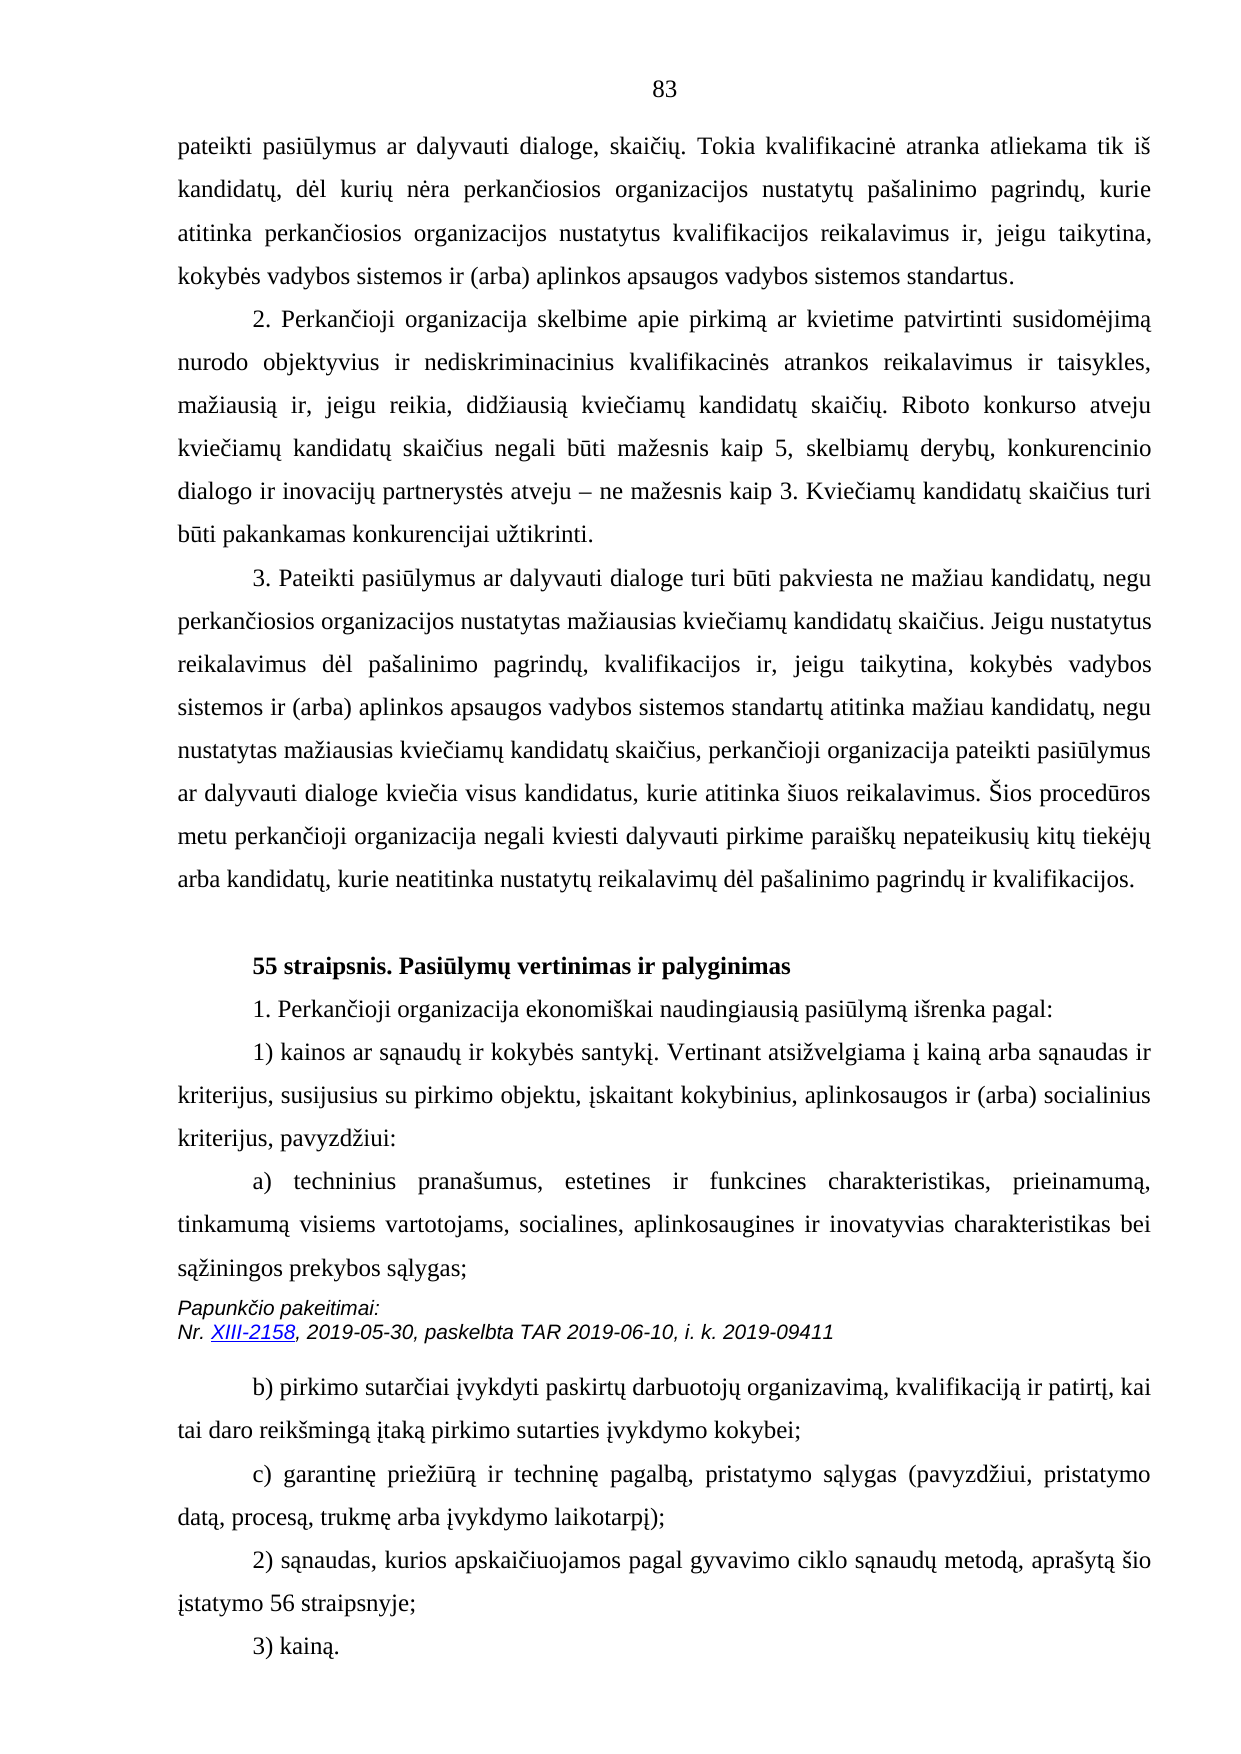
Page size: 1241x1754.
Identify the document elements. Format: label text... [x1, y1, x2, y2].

text 2. Perkančioji organizacija skelbime apie pirkimą ar kvietime patvirtinti susidomėjimą nurodo objektyvius ir nediskriminacinius kvalifikacinės atrankos reikalavimus ir taisykles, mažiausią ir, jeigu reikia, didžiausią kviečiamų kandidatų skaičių. Riboto konkurso atveju kviečiamų kandidatų skaičius negali būti mažesnis kaip 5, skelbiamų derybų, konkurencinio dialogo ir inovacijų partnerystės atveju – ne mažesnis kaip 3. Kviečiamų kandidatų skaičius turi būti pakankamas konkurencijai užtikrinti. [177, 304, 1152, 548]
text pateikti pasiūlymus ar dalyvauti dialoge, skaičių. Tokia kvalifikacinė atranka atliekama tik iš kandidatų, dėl kurių nėra perkančiosios organizacijos nustatytų pašalinimo pagrindų, kurie atitinka perkančiosios organizacijos nustatytus kvalifikacijos reikalavimus ir, jeigu taikytina, kokybės vadybos sistemos ir (arba) aplinkos apsaugos vadybos sistemos standartus. [177, 131, 1152, 289]
text 3. Pateikti pasiūlymus ar dalyvauti dialoge turi būti pakviesta ne mažiau kandidatų, negu perkančiosios organizacijos nustatytas mažiausias kviečiamų kandidatų skaičius. Jeigu nustatytus reikalavimus dėl pašalinimo pagrindų, kvalifikacijos ir, jeigu taikytina, kokybės vadybos sistemos ir (arba) aplinkos apsaugos vadybos sistemos standartų atitinka mažiau kandidatų, negu nustatytas mažiausias kviečiamų kandidatų skaičius, perkančioji organizacija pateikti pasiūlymus ar dalyvauti dialoge kviečia visus kandidatus, kurie atitinka šiuos reikalavimus. Šios procedūros metu perkančioji organizacija negali kviesti dalyvauti pirkime paraiškų nepateikusių kitų tiekėjų arba kandidatų, kurie neatitinka nustatytų reikalavimų dėl pašalinimo pagrindų ir kvalifikacijos. [177, 563, 1152, 893]
text Nr. XIII-2158, 2019-05-30, paskelbta TAR 2019-06-10, i. k. 2019-09411 [177, 1320, 1152, 1344]
text a) techninius pranašumus, estetines ir funkcines charakteristikas, prieinamumą, tinkamumą visiems vartotojams, socialines, aplinkosaugines ir inovatyvias charakteristikas bei sąžiningos prekybos sąlygas; [177, 1166, 1152, 1281]
text 55 straipsnis. Pasiūlymų vertinimas ir palyginimas [177, 951, 1152, 979]
text 3) kainą. [177, 1631, 1152, 1660]
text c) garantinę priežiūrą ir techninę pagalbą, pristatymo sąlygas (pavyzdžiui, pristatymo datą, procesą, trukmę arba įvykdymo laikotarpį); [177, 1459, 1152, 1531]
text 1) kainos ar sąnaudų ir kokybės santykį. Vertinant atsižvelgiama į kainą arba sąnaudas ir kriterijus, susijusius su pirkimo objektu, įskaitant kokybinius, aplinkosaugos ir (arba) socialinius kriterijus, pavyzdžiui: [177, 1037, 1152, 1152]
text 2) sąnaudas, kurios apskaičiuojamos pagal gyvavimo ciklo sąnaudų metodą, aprašytą šio įstatymo 56 straipsnyje; [177, 1545, 1152, 1617]
text 1. Perkančioji organizacija ekonomiškai naudingiausią pasiūlymą išrenka pagal: [177, 994, 1152, 1023]
text b) pirkimo sutarčiai įvykdyti paskirtų darbuotojų organizavimą, kvalifikaciją ir patirtį, kai tai daro reikšmingą įtaką pirkimo sutarties įvykdymo kokybei; [177, 1372, 1152, 1444]
text Papunkčio pakeitimai: [177, 1296, 1152, 1320]
